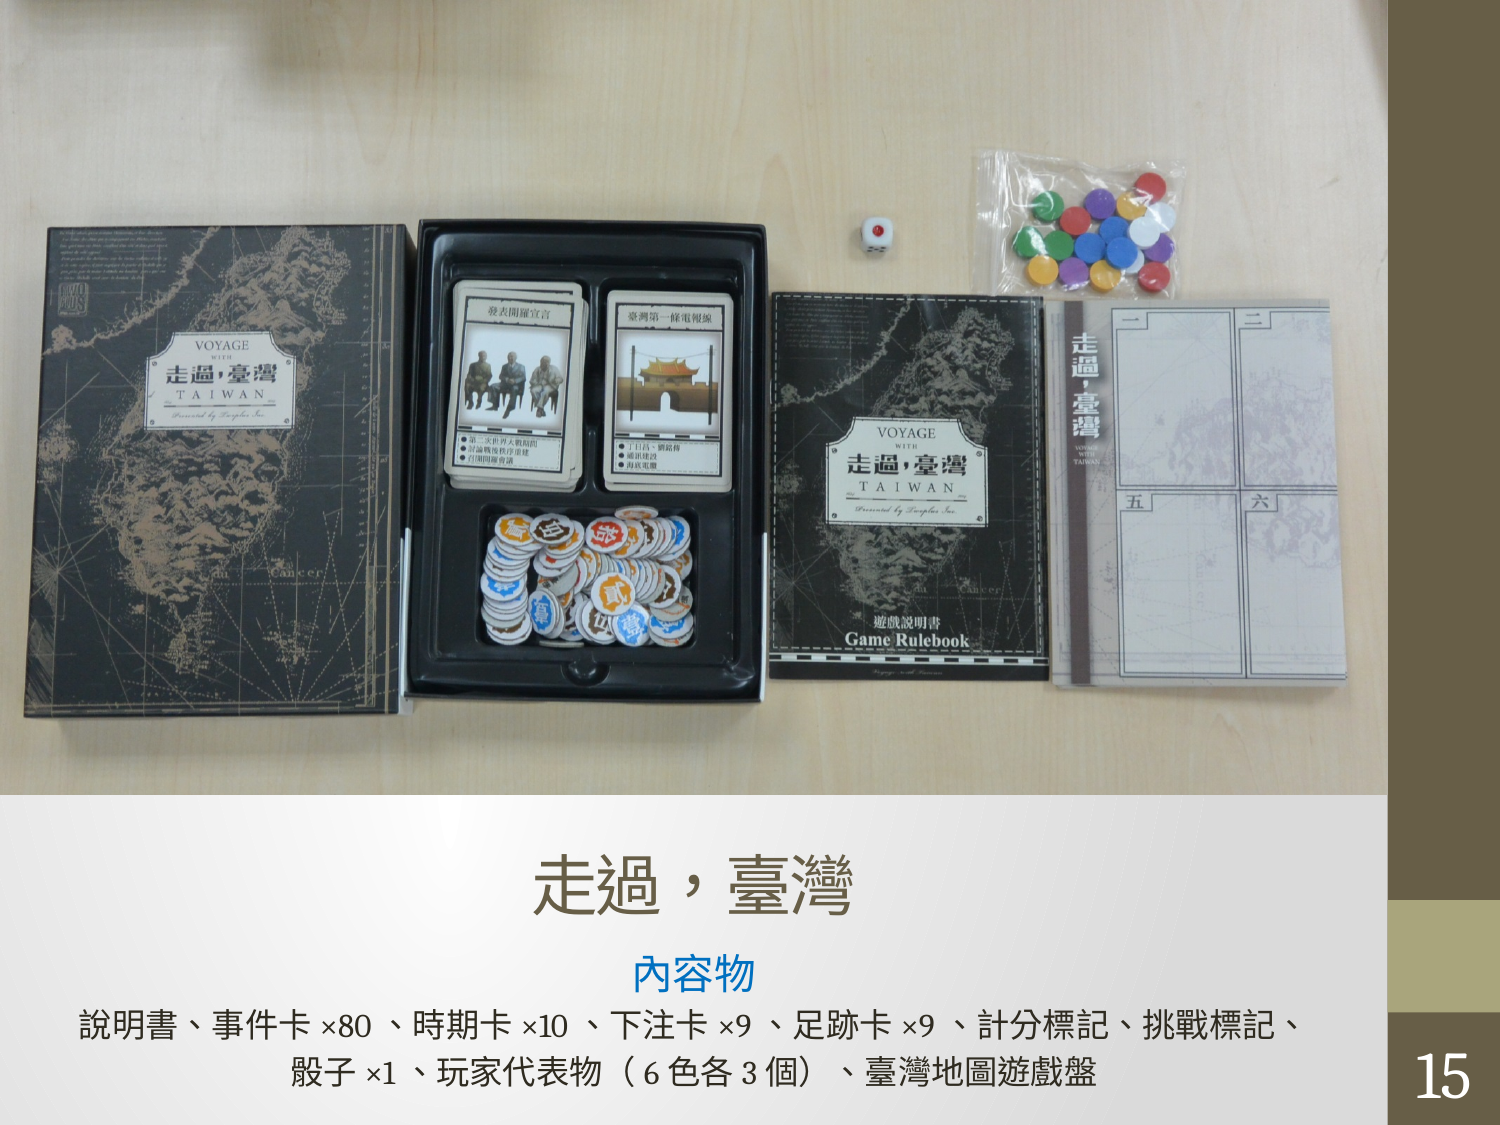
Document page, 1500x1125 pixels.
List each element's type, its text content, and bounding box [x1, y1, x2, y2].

text_box 15 [1387, 1023, 1500, 1119]
list 內容物 說明書、事件卡×80、時期卡×10、下注卡×9、足跡卡×9、計分標記、挑戰標記、 骰子×1、玩家代表物（6色各3個）、臺灣地圖遊戲盤 [0, 940, 1388, 1125]
title 走過，臺灣 [0, 834, 1388, 932]
picture [0, 0, 1388, 795]
